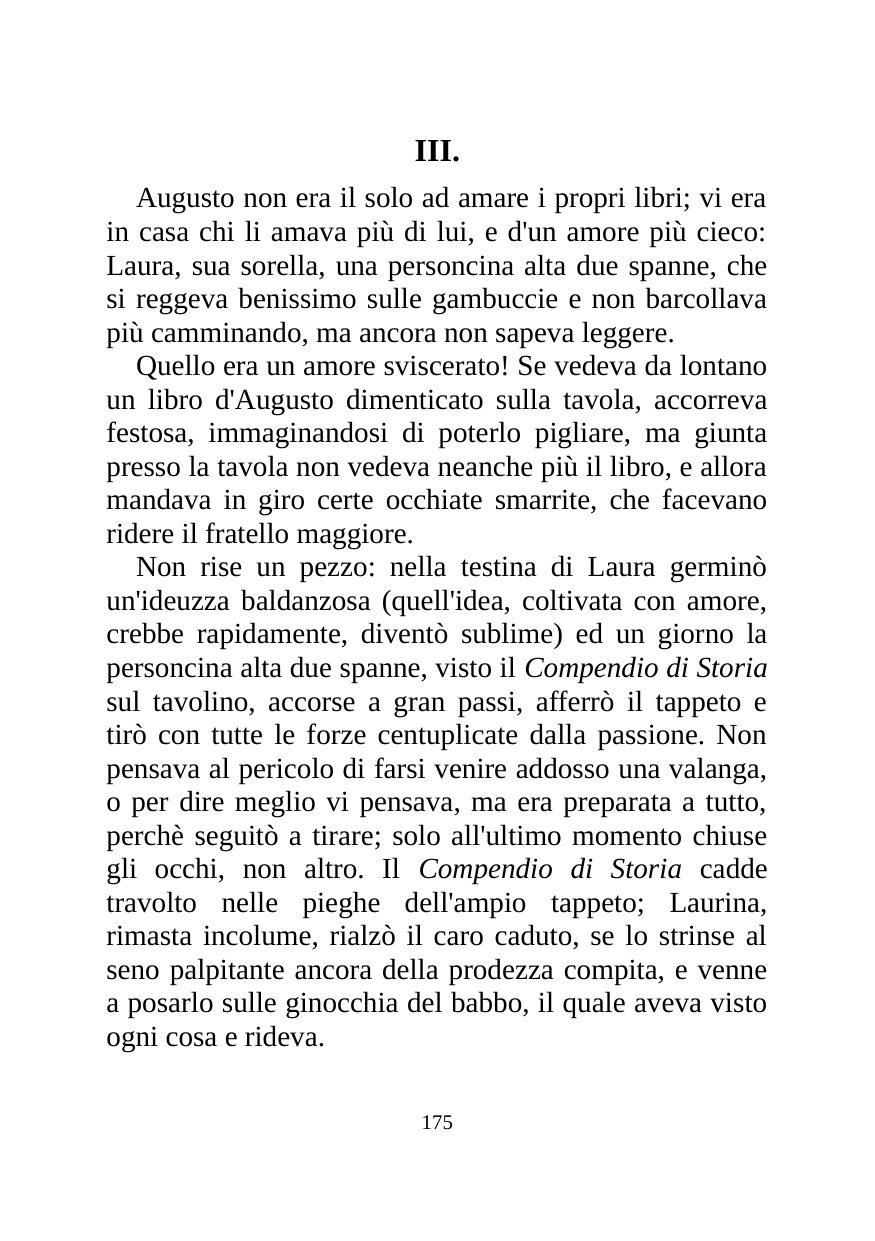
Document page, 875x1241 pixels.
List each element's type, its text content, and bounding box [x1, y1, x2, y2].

text Non rise un pezzo: nella testina di Laura germinò un'ideuzza baldanzosa (quell'idea, coltivata con amore, crebbe rapidamente, diventò sublime) ed un giorno la personcina alta due spanne, visto il Compendio di Storia sul tavolino, accorse a gran passi, afferrò il tappeto e tirò con tutte le forze centuplicate dalla passione. Non pensava al pericolo di farsi venire addosso una valanga, o per dire meglio vi pensava, ma era preparata a tutto, perchè seguitò a tirare; solo all'ultimo momento chiuse gli occhi, non altro. Il Compendio di Storia cadde travolto nelle pieghe dell'ampio tappeto; Laurina, rimasta incolume, rialzò il caro caduto, se lo strinse al seno palpitante ancora della prodezza compita, e venne a posarlo sulle ginocchia del babbo, il quale aveva visto ogni cosa e rideva. [106, 549, 768, 1053]
subtitle III. [106, 131, 768, 168]
text Quello era un amore sviscerato! Se vedeva da lontano un libro d'Augusto dimenticato sulla tavola, accorreva festosa, immaginandosi di poterlo pigliare, ma giunta presso la tavola non vedeva neanche più il libro, e allora mandava in giro certe occhiate smarrite, che facevano ridere il fratello maggiore. [106, 348, 768, 549]
text Augusto non era il solo ad amare i propri libri; vi era in casa chi li amava più di lui, e d'un amore più cieco: Laura, sua sorella, una personcina alta due spanne, che si reggeva benissimo sulle gambuccie e non barcollava più camminando, ma ancora non sapeva leggere. [106, 181, 768, 348]
